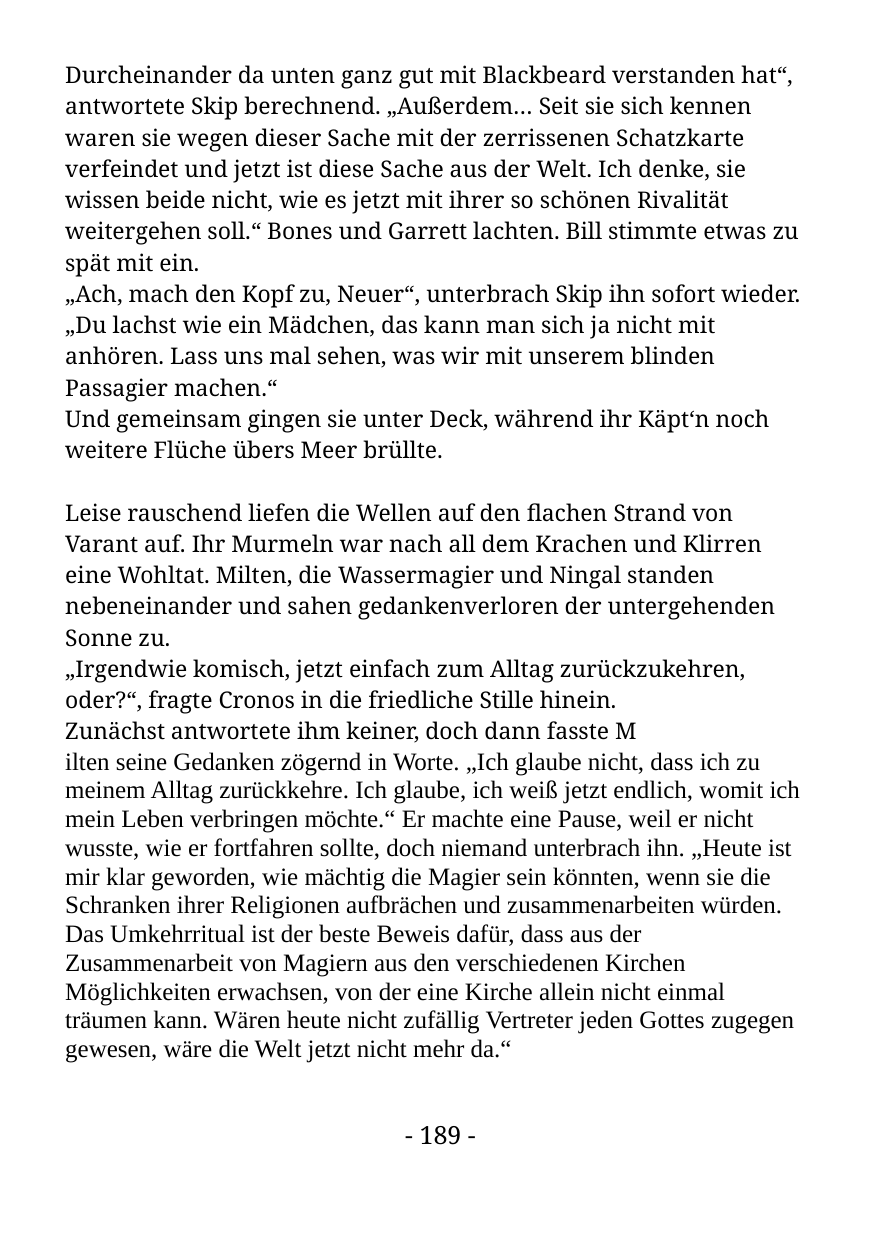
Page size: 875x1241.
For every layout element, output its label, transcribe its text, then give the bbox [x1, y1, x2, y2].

text ilten seine Gedanken zögernd in Worte. „Ich glaube nicht, dass ich zu meinem Alltag zurückkehre. Ich glaube, ich weiß jetzt endlich, womit ich mein Leben verbringen möchte.“ Er machte eine Pause, weil er nicht wusste, wie er fortfahren sollte, doch niemand unterbrach ihn. „Heute ist mir klar geworden, wie mächtig die Magier sein könnten, wenn sie die Schranken ihrer Religionen aufbrächen und zusammenarbeiten würden. Das Umkehrritual ist der beste Beweis dafür, dass aus der Zusammenarbeit von Magiern aus den verschiedenen Kirchen Möglichkeiten erwachsen, von der eine Kirche allein nicht einmal träumen kann. Wären heute nicht zufällig Vertreter jeden Gottes zugegen gewesen, wäre die Welt jetzt nicht mehr da.“ [65, 747, 809, 1063]
text Durcheinander da unten ganz gut mit Blackbeard verstanden hat“, antwortete Skip berechnend. „Außerdem… Seit sie sich kennen waren sie wegen dieser Sache mit der zerrissenen Schatzkarte verfeindet und jetzt ist diese Sache aus der Welt. Ich denke, sie wissen beide nicht, wie es jetzt mit ihrer so schönen Rivalität weitergehen soll.“ Bones und Garrett lachten. Bill stimmte etwas zu spät mit ein. „Ach, mach den Kopf zu, Neuer“, unterbrach Skip ihn sofort wieder. „Du lachst wie ein Mädchen, das kann man sich ja nicht mit anhören. Lass uns mal sehen, was wir mit unserem blinden Passagier machen.“ Und gemeinsam gingen sie unter Deck, während ihr Käpt‘n noch weitere Flüche übers Meer brüllte. Leise rauschend liefen die Wellen auf den flachen Strand von Varant auf. Ihr Murmeln war nach all dem Krachen und Klirren eine Wohltat. Milten, die Wassermagier und Ningal standen nebeneinander und sahen gedankenverloren der untergehenden Sonne zu. „Irgendwie komisch, jetzt einfach zum Alltag zurückzukehren, oder?“, fragte Cronos in die friedliche Stille hinein. Zunächst antwortete ihm keiner, doch dann fasste M [65, 59, 809, 747]
